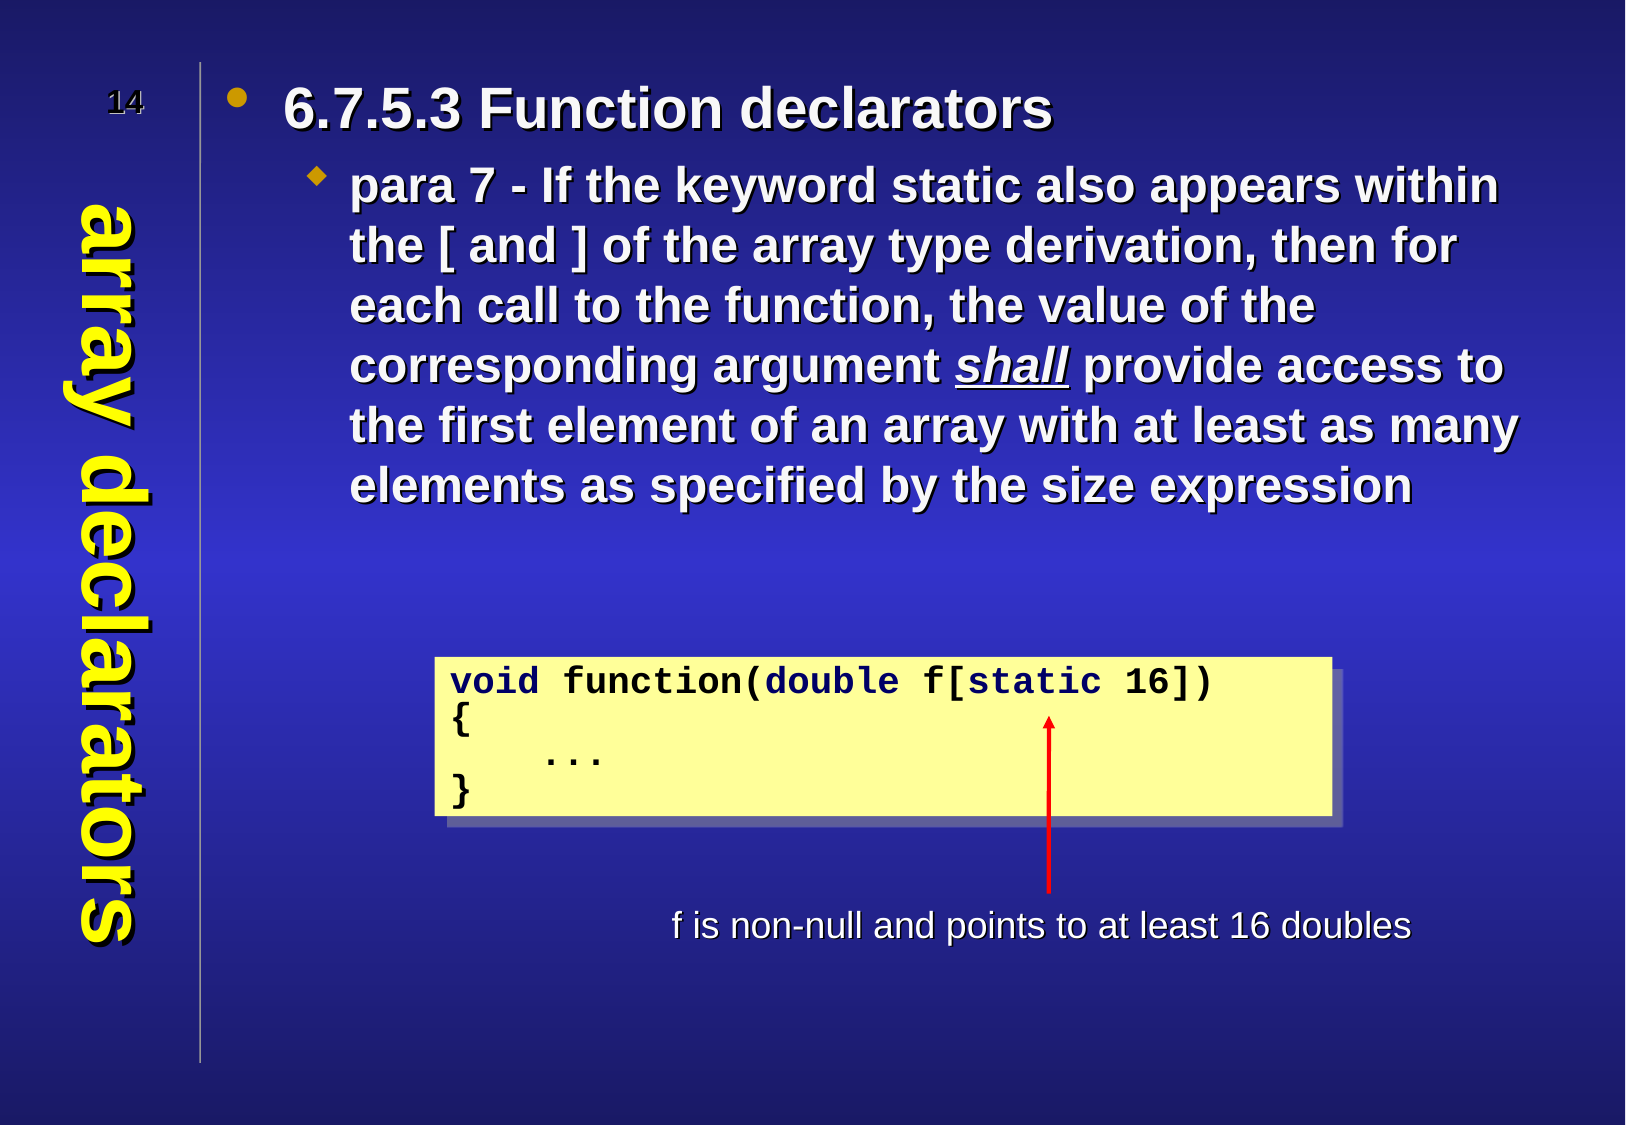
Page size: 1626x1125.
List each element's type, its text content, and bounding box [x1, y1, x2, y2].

text_box void function(double f[static 16]) { ... } [434, 656, 1333, 817]
list 6.7.5.3 Function declarators para 7 - If the keyword static also appears within the [ and ] of the array type derivation, then for each call to the function, the value of the corresponding argument shall provide access to the first element of an array with at least as many elements as specified by the size expression [212, 62, 1550, 1063]
title array declarators [50, 187, 188, 1063]
text_box f is non-null and points to at least 16 doubles [505, 893, 1427, 954]
